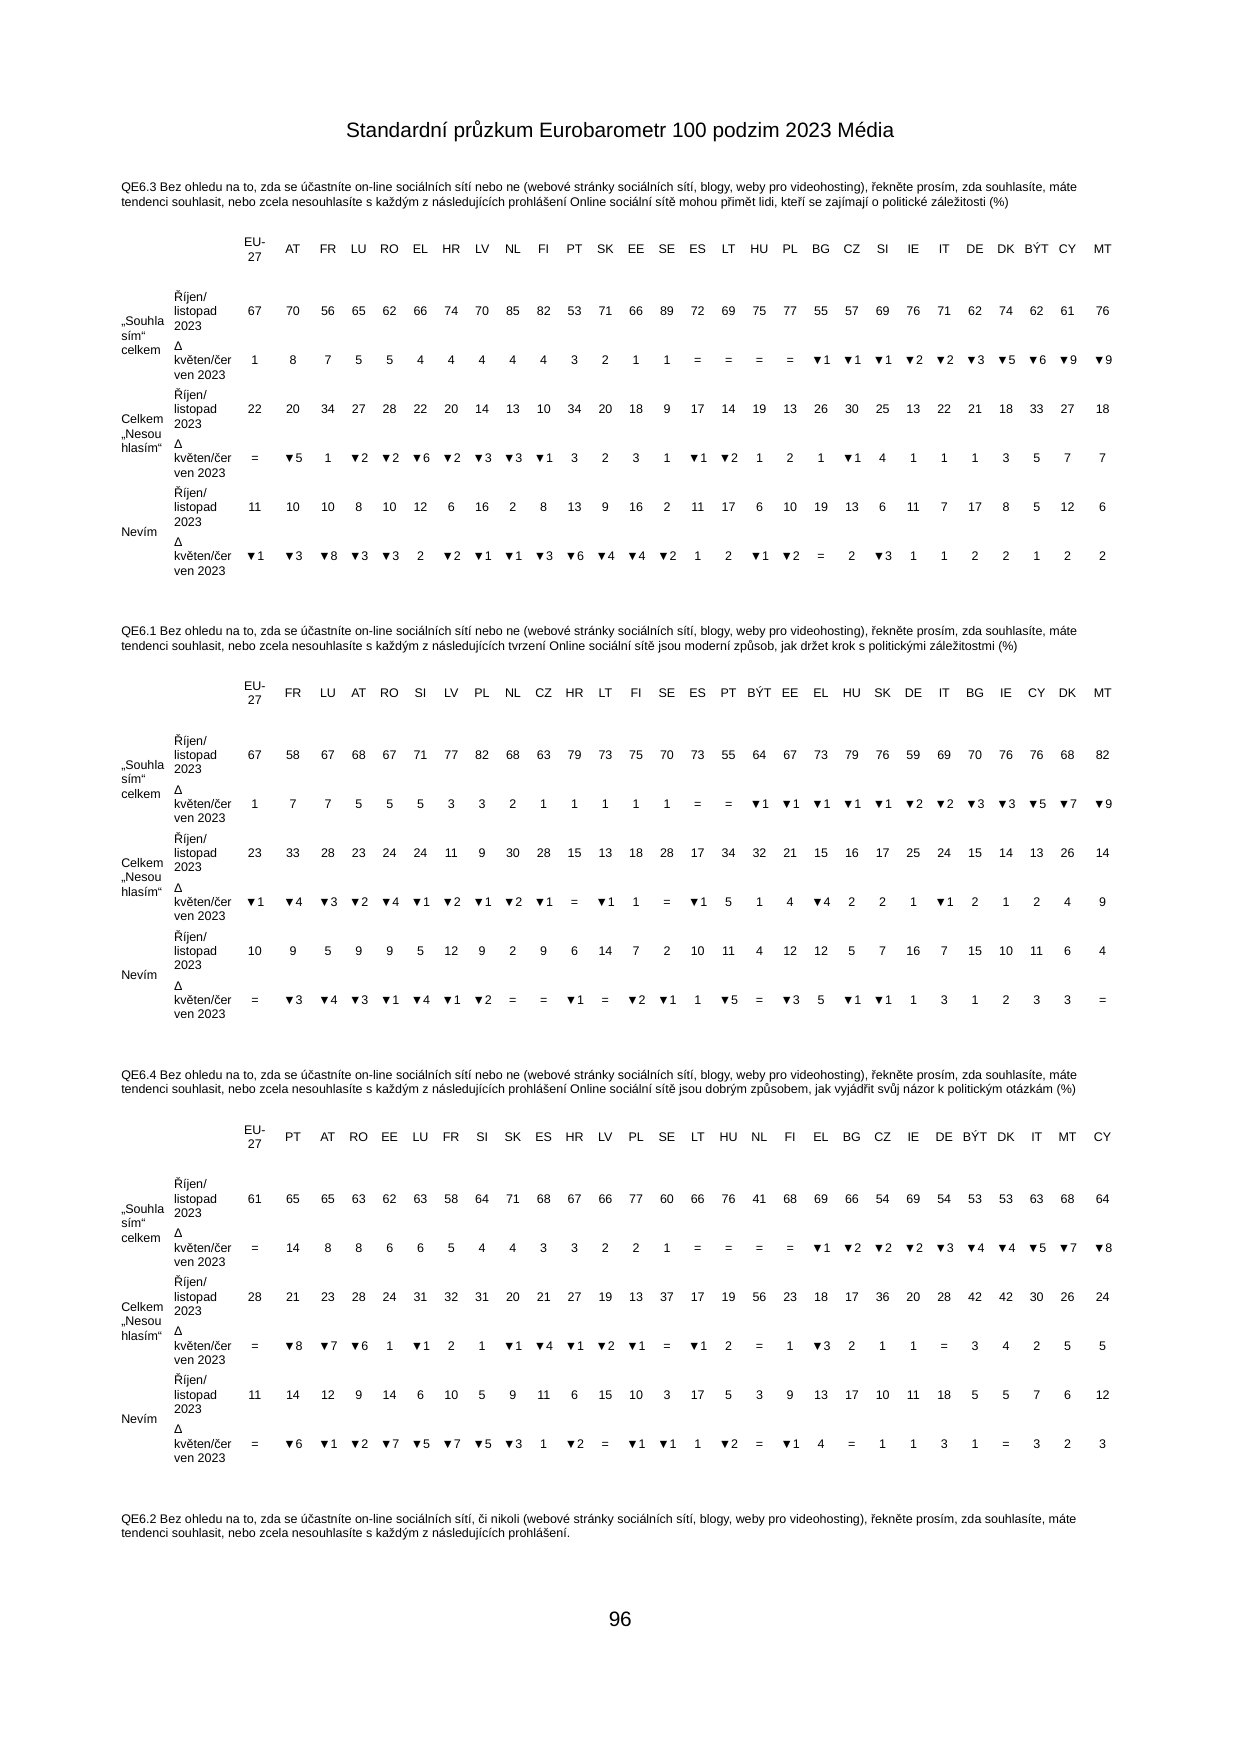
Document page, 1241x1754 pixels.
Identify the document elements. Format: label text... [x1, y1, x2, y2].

table_cell 3 [651, 1370, 682, 1419]
table_cell PT [559, 232, 590, 266]
table_cell [959, 601, 990, 621]
table_cell ▼4 [374, 877, 405, 926]
table_cell [898, 1044, 928, 1064]
table_cell 17 [959, 483, 990, 531]
table_cell [651, 1543, 682, 1563]
table_cell [836, 1488, 867, 1508]
table_cell ▼1 [805, 336, 836, 384]
table_cell [836, 1543, 867, 1563]
table_cell 17 [682, 1370, 713, 1419]
table_cell [118, 1543, 171, 1563]
table_cell SI [405, 676, 436, 710]
table_cell 19 [590, 1272, 621, 1321]
table_cell 2 [836, 877, 867, 926]
table_cell [171, 1488, 236, 1508]
table_cell [374, 580, 405, 601]
table_cell 68 [775, 1174, 805, 1223]
table_cell ▼2 [651, 531, 682, 580]
table_cell [713, 1024, 744, 1044]
table_cell 21 [959, 385, 990, 433]
table_cell 3 [436, 779, 466, 828]
table_cell [343, 1024, 374, 1044]
table_cell EU-27 [236, 232, 273, 266]
table_cell [436, 212, 466, 232]
table_cell [559, 1468, 590, 1488]
table_cell 4 [775, 877, 805, 926]
table_cell [1083, 1154, 1122, 1174]
table_cell 1 [682, 975, 713, 1024]
table_cell DK [990, 1119, 1021, 1154]
table_cell [436, 266, 466, 287]
table_cell CY [1021, 676, 1052, 710]
table_cell [405, 1488, 436, 1508]
table_cell SI [867, 232, 898, 266]
table_cell ▼1 [559, 975, 590, 1024]
table_cell [171, 1543, 236, 1563]
table_cell ▼4 [621, 531, 651, 580]
table_cell [867, 601, 898, 621]
table_cell 69 [713, 287, 744, 336]
table_cell 85 [497, 287, 528, 336]
table_cell [836, 266, 867, 287]
table_cell 12 [1052, 483, 1083, 531]
table_cell 9 [374, 926, 405, 975]
table_cell [1083, 1099, 1122, 1119]
table_cell ▼1 [867, 975, 898, 1024]
table_cell [374, 1154, 405, 1174]
table_cell [236, 580, 273, 601]
table_cell [805, 655, 836, 676]
table_cell [713, 212, 744, 232]
table_cell [528, 1024, 559, 1044]
table_cell [405, 212, 436, 232]
table_cell FI [621, 676, 651, 710]
table_cell [713, 580, 744, 601]
table_cell 7 [929, 483, 959, 531]
table_cell FI [528, 232, 559, 266]
table_cell 1 [959, 975, 990, 1024]
table_cell 9 [775, 1370, 805, 1419]
table_cell 6 [405, 1223, 436, 1272]
table_cell [466, 1543, 497, 1563]
table_cell 53 [990, 1174, 1021, 1223]
table_cell [836, 1154, 867, 1174]
table_cell 14 [273, 1223, 312, 1272]
table_cell BG [959, 676, 990, 710]
table_cell [1021, 266, 1052, 287]
table_cell ▼2 [898, 336, 928, 384]
table_cell 76 [1083, 287, 1122, 336]
table_cell = [929, 1321, 959, 1370]
table_cell ▼7 [374, 1419, 405, 1468]
table_cell [990, 1468, 1021, 1488]
table_cell 13 [805, 1370, 836, 1419]
table_cell 33 [273, 828, 312, 877]
table_cell [713, 655, 744, 676]
table_cell 16 [836, 828, 867, 877]
table_cell 2 [775, 434, 805, 482]
table_cell LU [405, 1119, 436, 1154]
table_cell ▼1 [651, 1419, 682, 1468]
table_cell [1052, 655, 1083, 676]
table_cell [497, 1543, 528, 1563]
table_cell [466, 1488, 497, 1508]
table_cell 8 [990, 483, 1021, 531]
table_cell 2 [497, 926, 528, 975]
table_cell MT [1083, 676, 1122, 710]
table_cell Nevím [118, 926, 171, 1024]
table_cell 76 [867, 730, 898, 779]
table_cell 28 [313, 828, 343, 877]
table_cell [236, 1044, 273, 1064]
table_cell 2 [621, 1223, 651, 1272]
table_cell ▼9 [1083, 336, 1122, 384]
table_cell [1052, 212, 1083, 232]
table_cell LT [682, 1119, 713, 1154]
table_cell [374, 601, 405, 621]
table_cell [898, 601, 928, 621]
table_cell 22 [405, 385, 436, 433]
table_cell 67 [775, 730, 805, 779]
table_cell [590, 1488, 621, 1508]
table_cell 70 [273, 287, 312, 336]
table_cell 1 [898, 877, 928, 926]
table_cell Δ květen/červen 2023 [171, 434, 236, 482]
table_cell ▼1 [497, 531, 528, 580]
table_cell [118, 266, 171, 287]
table_cell [1021, 212, 1052, 232]
table_cell ▼5 [466, 1419, 497, 1468]
table_cell [273, 1468, 312, 1488]
table_cell 1 [528, 1419, 559, 1468]
table_cell CZ [528, 676, 559, 710]
table_cell [898, 1154, 928, 1174]
table_cell [171, 655, 236, 676]
table_cell [929, 1468, 959, 1488]
table_cell 68 [528, 1174, 559, 1223]
table_cell [343, 1543, 374, 1563]
table_cell [929, 1044, 959, 1064]
table_cell ▼9 [1052, 336, 1083, 384]
table_cell [374, 1099, 405, 1119]
table_cell [436, 1468, 466, 1488]
table_cell [118, 655, 171, 676]
table_cell 10 [273, 483, 312, 531]
table_cell [744, 1099, 774, 1119]
table_cell [867, 212, 898, 232]
table_cell 7 [1021, 1370, 1052, 1419]
table_cell [651, 580, 682, 601]
table_cell [744, 655, 774, 676]
table_cell [343, 1488, 374, 1508]
table_cell CZ [836, 232, 867, 266]
table_cell [867, 1024, 898, 1044]
table_cell [929, 212, 959, 232]
table_cell 1 [775, 1321, 805, 1370]
table_cell 1 [959, 1419, 990, 1468]
table_cell 77 [775, 287, 805, 336]
table_cell 26 [1052, 1272, 1083, 1321]
table_cell [436, 655, 466, 676]
table_cell [898, 266, 928, 287]
table_cell EL [805, 1119, 836, 1154]
table_cell 18 [805, 1272, 836, 1321]
table_cell [466, 580, 497, 601]
table_cell 13 [898, 385, 928, 433]
table_cell 30 [836, 385, 867, 433]
table_cell [1052, 580, 1083, 601]
table_cell QE6.1 Bez ohledu na to, zda se účastníte on-line sociálních sítí nebo ne (webové stránky sociálních sítí, blogy, weby pro videohosting), řekněte prosím, zda souhlasíte, máte tendenci souhlasit, nebo zcela nesouhlasíte s každým z následujících tvrzení Online sociální sítě jsou moderní způsob, jak držet krok s politickými záležitostmi (%) [118, 621, 1122, 655]
table_cell 61 [1052, 287, 1083, 336]
table_cell ▼3 [775, 975, 805, 1024]
table_cell HR [559, 1119, 590, 1154]
table_cell = [713, 779, 744, 828]
table_cell 17 [836, 1370, 867, 1419]
table_cell DK [990, 232, 1021, 266]
table_cell [405, 710, 436, 730]
table_cell ▼1 [775, 779, 805, 828]
table_cell 20 [898, 1272, 928, 1321]
table_cell [273, 1543, 312, 1563]
table_cell ▼1 [497, 1321, 528, 1370]
table_cell ▼2 [343, 1419, 374, 1468]
table_cell ▼2 [466, 975, 497, 1024]
table_cell [651, 1154, 682, 1174]
table_cell NL [744, 1119, 774, 1154]
table_cell EU-27 [236, 676, 273, 710]
table_cell [497, 1488, 528, 1508]
table_cell 2 [836, 1321, 867, 1370]
table_cell 3 [528, 1223, 559, 1272]
table_cell 18 [1083, 385, 1122, 433]
table_cell IT [929, 676, 959, 710]
table_cell 1 [528, 779, 559, 828]
table_cell 64 [744, 730, 774, 779]
table_cell ▼5 [405, 1419, 436, 1468]
table_cell ▼2 [436, 434, 466, 482]
table_cell 73 [682, 730, 713, 779]
table_cell 12 [1083, 1370, 1122, 1419]
table_cell 19 [744, 385, 774, 433]
table_cell LV [466, 232, 497, 266]
table_cell [1052, 710, 1083, 730]
table_cell [1021, 1543, 1052, 1563]
table_cell [1021, 1468, 1052, 1488]
table_cell Celkem „Nesouhlasím“ [118, 828, 171, 926]
table_cell Nevím [118, 1370, 171, 1468]
table_cell 6 [374, 1223, 405, 1272]
table_cell [374, 212, 405, 232]
table_cell 79 [836, 730, 867, 779]
table_cell 22 [236, 385, 273, 433]
table_cell EL [805, 676, 836, 710]
table_cell [273, 1099, 312, 1119]
table_cell [959, 1044, 990, 1064]
table_cell 82 [1083, 730, 1122, 779]
table_cell ▼1 [836, 779, 867, 828]
table_cell [867, 710, 898, 730]
table_cell ▼1 [528, 434, 559, 482]
table_cell ▼3 [805, 1321, 836, 1370]
table_cell Říjen/listopad 2023 [171, 1272, 236, 1321]
table_cell 5 [374, 779, 405, 828]
table_cell 1 [374, 1321, 405, 1370]
table_cell [836, 1024, 867, 1044]
table_cell 68 [1052, 1174, 1083, 1223]
table_cell [651, 1468, 682, 1488]
table_cell [405, 1099, 436, 1119]
table_cell 65 [313, 1174, 343, 1223]
table_cell 19 [805, 483, 836, 531]
table_cell [713, 1468, 744, 1488]
table_cell ▼2 [374, 434, 405, 482]
table_cell [313, 601, 343, 621]
table_cell ▼1 [867, 779, 898, 828]
table_cell [343, 1099, 374, 1119]
table_cell Δ květen/červen 2023 [171, 877, 236, 926]
table_cell 3 [929, 975, 959, 1024]
table_cell 5 [1083, 1321, 1122, 1370]
table_cell 4 [805, 1419, 836, 1468]
table_cell 28 [528, 828, 559, 877]
table_cell 1 [1021, 531, 1052, 580]
table_cell 5 [959, 1370, 990, 1419]
table_cell [929, 580, 959, 601]
table_cell 2 [405, 531, 436, 580]
table_cell 2 [1083, 531, 1122, 580]
table_cell 28 [236, 1272, 273, 1321]
table_cell [621, 655, 651, 676]
table_cell 42 [959, 1272, 990, 1321]
table_cell [713, 266, 744, 287]
table_cell 26 [1052, 828, 1083, 877]
table_cell 60 [651, 1174, 682, 1223]
table_cell [775, 1024, 805, 1044]
table_cell NL [497, 676, 528, 710]
table_cell Δ květen/červen 2023 [171, 531, 236, 580]
table_cell 11 [436, 828, 466, 877]
table_cell = [713, 336, 744, 384]
table_cell 13 [775, 385, 805, 433]
table_cell [990, 212, 1021, 232]
table_cell 2 [651, 926, 682, 975]
table_cell [836, 601, 867, 621]
table_cell [1021, 655, 1052, 676]
table_cell [990, 1488, 1021, 1508]
table_cell ▼1 [466, 877, 497, 926]
table_cell 1 [651, 1223, 682, 1272]
table_cell AT [343, 676, 374, 710]
table_cell 3 [559, 336, 590, 384]
table_cell [929, 1543, 959, 1563]
table_cell 7 [1083, 434, 1122, 482]
table_cell 15 [559, 828, 590, 877]
table_cell 2 [836, 531, 867, 580]
table_cell [343, 580, 374, 601]
table_cell 8 [343, 483, 374, 531]
table_cell [374, 1024, 405, 1044]
table_cell 41 [744, 1174, 774, 1223]
table_cell 7 [929, 926, 959, 975]
table_cell [590, 1154, 621, 1174]
table_cell 5 [466, 1370, 497, 1419]
table_cell [805, 1099, 836, 1119]
table_cell ▼6 [343, 1321, 374, 1370]
table_cell 1 [959, 434, 990, 482]
table_cell 3 [559, 1223, 590, 1272]
table_cell 13 [1021, 828, 1052, 877]
table_cell SE [651, 232, 682, 266]
table_cell 58 [273, 730, 312, 779]
table_cell ▼6 [405, 434, 436, 482]
table_cell [1083, 266, 1122, 287]
table_cell SE [651, 1119, 682, 1154]
table_cell [374, 1543, 405, 1563]
table_cell [621, 580, 651, 601]
table_cell ▼3 [929, 1223, 959, 1272]
table_cell [374, 710, 405, 730]
table_cell [171, 266, 236, 287]
table_cell [775, 1468, 805, 1488]
table_cell 65 [273, 1174, 312, 1223]
table_cell 24 [374, 828, 405, 877]
table_cell [497, 1468, 528, 1488]
table_cell [466, 655, 497, 676]
table_cell [621, 1024, 651, 1044]
table_cell [805, 601, 836, 621]
table_cell RO [343, 1119, 374, 1154]
table_cell [805, 710, 836, 730]
table_cell [405, 580, 436, 601]
table_cell 1 [805, 434, 836, 482]
table_cell Δ květen/červen 2023 [171, 336, 236, 384]
table_cell [273, 1154, 312, 1174]
table_cell [405, 655, 436, 676]
table_cell [528, 1543, 559, 1563]
table_cell 70 [959, 730, 990, 779]
table_cell [528, 1044, 559, 1064]
table_cell [651, 1024, 682, 1044]
table_cell ▼1 [805, 779, 836, 828]
table_cell = [682, 1223, 713, 1272]
table_cell ▼2 [929, 779, 959, 828]
table_cell 14 [990, 828, 1021, 877]
table_cell 1 [898, 531, 928, 580]
table_cell 17 [682, 385, 713, 433]
table_cell [343, 655, 374, 676]
table_cell ▼5 [990, 336, 1021, 384]
table_cell [171, 1044, 236, 1064]
table_cell 62 [1021, 287, 1052, 336]
table_cell Celkem „Nesouhlasím“ [118, 1272, 171, 1370]
table_cell [775, 710, 805, 730]
table_cell 1 [590, 779, 621, 828]
table_cell ▼6 [273, 1419, 312, 1468]
table_cell 9 [273, 926, 312, 975]
table_cell 30 [1021, 1272, 1052, 1321]
table_cell [559, 212, 590, 232]
table_cell BÝT [959, 1119, 990, 1154]
table_cell 72 [682, 287, 713, 336]
table_cell [744, 212, 774, 232]
table_cell 2 [713, 531, 744, 580]
table_cell IE [898, 232, 928, 266]
table_cell 5 [713, 1370, 744, 1419]
table_cell MT [1083, 232, 1122, 266]
table_cell [651, 1488, 682, 1508]
table_cell = [836, 1419, 867, 1468]
table_cell 67 [236, 730, 273, 779]
table_cell 8 [273, 336, 312, 384]
table_cell 18 [990, 385, 1021, 433]
table_cell 21 [273, 1272, 312, 1321]
table_cell ▼5 [1021, 779, 1052, 828]
table_cell BG [805, 232, 836, 266]
table_cell = [744, 1419, 774, 1468]
table_cell [118, 232, 171, 266]
table_cell 2 [590, 434, 621, 482]
table_cell 55 [713, 730, 744, 779]
table_cell [959, 710, 990, 730]
table_cell [590, 266, 621, 287]
table_cell ▼7 [1052, 1223, 1083, 1272]
table_cell 20 [273, 385, 312, 433]
table_cell [867, 1543, 898, 1563]
table_cell [990, 1099, 1021, 1119]
table_cell [898, 1099, 928, 1119]
table_cell ▼1 [682, 434, 713, 482]
table_cell Δ květen/červen 2023 [171, 779, 236, 828]
table_cell [959, 580, 990, 601]
table_cell ▼3 [374, 531, 405, 580]
table_cell [898, 710, 928, 730]
table_cell 2 [1052, 531, 1083, 580]
table_cell 17 [713, 483, 744, 531]
table_cell FR [436, 1119, 466, 1154]
table_cell ▼3 [528, 531, 559, 580]
table_cell ▼2 [713, 1419, 744, 1468]
table_cell 30 [497, 828, 528, 877]
table_cell 15 [590, 1370, 621, 1419]
table_cell 32 [744, 828, 774, 877]
table_cell 65 [343, 287, 374, 336]
table_cell [171, 1024, 236, 1044]
table_cell = [775, 1223, 805, 1272]
table_cell 89 [651, 287, 682, 336]
table_cell 3 [929, 1419, 959, 1468]
table_cell 55 [805, 287, 836, 336]
table_cell ▼1 [313, 1419, 343, 1468]
table_cell 9 [590, 483, 621, 531]
table_cell 28 [651, 828, 682, 877]
table_cell HR [436, 232, 466, 266]
table_cell 1 [898, 1419, 928, 1468]
table_cell [118, 710, 171, 730]
table_cell [867, 1468, 898, 1488]
table_cell ▼3 [867, 531, 898, 580]
table_cell ▼5 [273, 434, 312, 482]
table_cell 5 [990, 1370, 1021, 1419]
table_cell [1021, 601, 1052, 621]
table_cell ▼1 [405, 1321, 436, 1370]
table_cell HU [836, 676, 867, 710]
table_cell ▼3 [343, 531, 374, 580]
table_cell [621, 1488, 651, 1508]
table_cell 23 [313, 1272, 343, 1321]
table_cell 17 [682, 1272, 713, 1321]
table_cell ES [682, 232, 713, 266]
table_cell ▼8 [313, 531, 343, 580]
table_cell ▼1 [236, 531, 273, 580]
table_cell [466, 1154, 497, 1174]
table_cell [273, 601, 312, 621]
table_cell [959, 1024, 990, 1044]
table_cell ▼2 [436, 531, 466, 580]
table_cell IE [898, 1119, 928, 1154]
table_cell [313, 655, 343, 676]
table_cell [959, 1154, 990, 1174]
table_cell 1 [898, 975, 928, 1024]
table_cell 53 [559, 287, 590, 336]
table_cell 62 [959, 287, 990, 336]
table_cell 64 [1083, 1174, 1122, 1223]
table_cell [466, 601, 497, 621]
table_cell [236, 710, 273, 730]
table_cell [1083, 710, 1122, 730]
table_cell QE6.2 Bez ohledu na to, zda se účastníte on-line sociálních sítí, či nikoli (webové stránky sociálních sítí, blogy, weby pro videohosting), řekněte prosím, zda souhlasíte, máte tendenci souhlasit, nebo zcela nesouhlasíte s každým z následujících prohlášení. [118, 1508, 1122, 1543]
table_cell = [497, 975, 528, 1024]
table_cell 61 [236, 1174, 273, 1223]
table_cell 3 [1021, 975, 1052, 1024]
table_cell 21 [528, 1272, 559, 1321]
table_cell IE [990, 676, 1021, 710]
table_cell 4 [497, 336, 528, 384]
table_cell MT [1052, 1119, 1083, 1154]
table_cell [528, 710, 559, 730]
table_cell 75 [744, 287, 774, 336]
table_cell [713, 601, 744, 621]
table_cell [528, 212, 559, 232]
table_cell [405, 1024, 436, 1044]
table_cell [990, 1543, 1021, 1563]
table_cell ES [528, 1119, 559, 1154]
table_cell 4 [744, 926, 774, 975]
table_cell 5 [1052, 1321, 1083, 1370]
table_cell 76 [1021, 730, 1052, 779]
table_cell SI [466, 1119, 497, 1154]
table_cell [836, 212, 867, 232]
table_cell 5 [343, 336, 374, 384]
table_cell [118, 1044, 171, 1064]
table_cell ▼2 [590, 1321, 621, 1370]
table_cell 1 [867, 1419, 898, 1468]
table_cell ▼1 [559, 1321, 590, 1370]
table_cell [805, 580, 836, 601]
table_cell [867, 1488, 898, 1508]
table_cell [405, 266, 436, 287]
table_cell [405, 601, 436, 621]
table_cell EU-27 [236, 1119, 273, 1154]
table_cell = [744, 975, 774, 1024]
table_cell [621, 1543, 651, 1563]
table_cell [805, 266, 836, 287]
table_cell [528, 655, 559, 676]
table_cell 32 [436, 1272, 466, 1321]
table_cell [171, 1099, 236, 1119]
table_cell [1021, 1488, 1052, 1508]
table_cell [651, 655, 682, 676]
table_cell NL [497, 232, 528, 266]
table_cell [713, 710, 744, 730]
table_cell 16 [621, 483, 651, 531]
table_cell 1 [651, 779, 682, 828]
table_cell LV [436, 676, 466, 710]
table_cell 11 [236, 483, 273, 531]
table_cell [805, 212, 836, 232]
table_cell Říjen/listopad 2023 [171, 483, 236, 531]
table_cell 71 [497, 1174, 528, 1223]
table_cell [559, 580, 590, 601]
table_cell ▼2 [898, 779, 928, 828]
table_cell ▼3 [343, 975, 374, 1024]
table_cell [1052, 601, 1083, 621]
table_header QE6.3 Bez ohledu na to, zda se účastníte on-line sociálních sítí nebo ne (webové stránky sociálních sítí, blogy, weby pro videohosting), řekněte prosím, zda souhlasíte, máte tendenci souhlasit, nebo zcela nesouhlasíte s každým z následujících prohlášení Online sociální sítě mohou přimět lidi, kteří se zajímají o politické záležitosti (%) [118, 177, 1122, 212]
table_cell [744, 580, 774, 601]
table_cell 19 [713, 1272, 744, 1321]
table_cell 42 [990, 1272, 1021, 1321]
table_cell [273, 212, 312, 232]
table_cell ▼3 [497, 1419, 528, 1468]
table_cell LT [713, 232, 744, 266]
table_cell [436, 1154, 466, 1174]
table_cell 6 [559, 1370, 590, 1419]
table_cell 13 [497, 385, 528, 433]
table_cell EE [621, 232, 651, 266]
table_cell DE [898, 676, 928, 710]
table_cell ▼2 [559, 1419, 590, 1468]
table_cell [775, 1099, 805, 1119]
table_cell 24 [1083, 1272, 1122, 1321]
table_cell 9 [497, 1370, 528, 1419]
table_cell [590, 1468, 621, 1488]
table_cell 9 [651, 385, 682, 433]
table_cell [744, 1468, 774, 1488]
table_cell [929, 601, 959, 621]
table_cell RO [374, 232, 405, 266]
table_cell RO [374, 676, 405, 710]
table_cell DK [1052, 676, 1083, 710]
table_cell [171, 1154, 236, 1174]
table_cell ▼4 [405, 975, 436, 1024]
table_cell = [682, 336, 713, 384]
table_cell 1 [466, 1321, 497, 1370]
table_cell [1052, 266, 1083, 287]
table_cell 1 [990, 877, 1021, 926]
table_cell 77 [621, 1174, 651, 1223]
table_cell [528, 580, 559, 601]
table_cell [590, 1024, 621, 1044]
table_cell DE [929, 1119, 959, 1154]
table_cell [273, 580, 312, 601]
table_cell [805, 1154, 836, 1174]
table_cell 5 [343, 779, 374, 828]
table_cell Celkem „Nesouhlasím“ [118, 385, 171, 482]
table_cell 3 [1021, 1419, 1052, 1468]
table_cell [1083, 655, 1122, 676]
table_cell 67 [559, 1174, 590, 1223]
table_cell [775, 212, 805, 232]
table_cell [621, 1154, 651, 1174]
table_cell 1 [682, 531, 713, 580]
table_cell 18 [621, 828, 651, 877]
table_cell 68 [1052, 730, 1083, 779]
table_cell [836, 1044, 867, 1064]
table_cell ▼4 [959, 1223, 990, 1272]
table_cell 7 [313, 779, 343, 828]
table_cell [171, 676, 236, 710]
table_cell = [682, 779, 713, 828]
table_cell ▼8 [273, 1321, 312, 1370]
table_cell [651, 1044, 682, 1064]
table_cell [867, 1154, 898, 1174]
table_cell PL [775, 232, 805, 266]
table_cell ▼7 [313, 1321, 343, 1370]
table_cell [867, 266, 898, 287]
table_cell [805, 1044, 836, 1064]
table_cell [497, 580, 528, 601]
table_cell 22 [929, 385, 959, 433]
table_cell 2 [959, 877, 990, 926]
table_cell [836, 1099, 867, 1119]
table_cell [313, 710, 343, 730]
table_cell [559, 1044, 590, 1064]
table_cell [528, 1099, 559, 1119]
table_cell 2 [1052, 1419, 1083, 1468]
table_cell [171, 601, 236, 621]
table_cell [466, 1468, 497, 1488]
table_cell 31 [466, 1272, 497, 1321]
table_cell 71 [590, 287, 621, 336]
table_cell [929, 266, 959, 287]
table_cell Nevím [118, 483, 171, 580]
table_cell 1 [651, 336, 682, 384]
table_cell 66 [590, 1174, 621, 1223]
table_cell [559, 1099, 590, 1119]
table_cell [867, 580, 898, 601]
table_cell [590, 601, 621, 621]
table_cell [959, 1468, 990, 1488]
table_cell 5 [436, 1223, 466, 1272]
table_cell [171, 580, 236, 601]
table_cell 34 [713, 828, 744, 877]
table_cell 11 [898, 1370, 928, 1419]
table_cell [466, 1024, 497, 1044]
table_cell [497, 1154, 528, 1174]
table_cell 37 [651, 1272, 682, 1321]
table_cell EE [374, 1119, 405, 1154]
table_cell [559, 1154, 590, 1174]
table_cell [959, 212, 990, 232]
table_cell 1 [929, 531, 959, 580]
table_cell 27 [1052, 385, 1083, 433]
table_cell 76 [898, 287, 928, 336]
table_cell ▼1 [929, 877, 959, 926]
table_cell ▼1 [528, 877, 559, 926]
table_cell ▼3 [497, 434, 528, 482]
table_cell Říjen/listopad 2023 [171, 926, 236, 975]
table_cell CZ [867, 1119, 898, 1154]
table_cell 4 [436, 336, 466, 384]
table_cell IT [1021, 1119, 1052, 1154]
table_cell [682, 1488, 713, 1508]
table_cell 74 [990, 287, 1021, 336]
table_cell [682, 1154, 713, 1174]
table_cell [682, 266, 713, 287]
table_cell 14 [590, 926, 621, 975]
table_cell 10 [621, 1370, 651, 1419]
table_cell [590, 655, 621, 676]
table_cell [805, 1488, 836, 1508]
table_cell 8 [313, 1223, 343, 1272]
table_cell [374, 266, 405, 287]
table_cell [1052, 1468, 1083, 1488]
table_cell [959, 266, 990, 287]
table_cell 1 [929, 434, 959, 482]
table_cell 11 [1021, 926, 1052, 975]
table_cell 10 [236, 926, 273, 975]
table_cell 3 [959, 1321, 990, 1370]
table_cell ▼4 [273, 877, 312, 926]
table_cell [682, 1024, 713, 1044]
table_cell [959, 1488, 990, 1508]
table_cell ▼4 [313, 975, 343, 1024]
table_cell 68 [343, 730, 374, 779]
table_cell 8 [343, 1223, 374, 1272]
table_cell 63 [405, 1174, 436, 1223]
table_cell 63 [528, 730, 559, 779]
table_cell 5 [313, 926, 343, 975]
table_cell LU [313, 676, 343, 710]
table_cell [836, 655, 867, 676]
table_cell 82 [466, 730, 497, 779]
table_cell 10 [682, 926, 713, 975]
table_cell ▼1 [836, 975, 867, 1024]
table_cell Δ květen/červen 2023 [171, 975, 236, 1024]
table_cell ▼4 [990, 1223, 1021, 1272]
table_cell [118, 1119, 171, 1154]
table_cell 1 [236, 336, 273, 384]
table_cell 1 [744, 877, 774, 926]
table_cell 54 [867, 1174, 898, 1223]
table_cell ▼1 [621, 1419, 651, 1468]
table_cell [744, 1488, 774, 1508]
table_cell [621, 1099, 651, 1119]
table_cell [313, 1099, 343, 1119]
table_cell [682, 212, 713, 232]
table_cell 68 [497, 730, 528, 779]
table_cell [1052, 1024, 1083, 1044]
table_cell 8 [528, 483, 559, 531]
table_cell [559, 601, 590, 621]
table_cell 13 [836, 483, 867, 531]
table_cell [313, 1488, 343, 1508]
table_cell 5 [374, 336, 405, 384]
table_cell 18 [621, 385, 651, 433]
table_cell 33 [1021, 385, 1052, 433]
table_cell [236, 1024, 273, 1044]
table_cell [959, 1543, 990, 1563]
table_cell ▼1 [590, 877, 621, 926]
table_cell [343, 1468, 374, 1488]
table_cell [497, 601, 528, 621]
table_cell [313, 266, 343, 287]
table_cell 12 [436, 926, 466, 975]
table_cell [236, 601, 273, 621]
table_cell 4 [528, 336, 559, 384]
table_cell 10 [313, 483, 343, 531]
table_cell ▼1 [405, 877, 436, 926]
table_cell [929, 1488, 959, 1508]
table_cell LT [590, 676, 621, 710]
table_cell ▼7 [436, 1419, 466, 1468]
table_cell 70 [651, 730, 682, 779]
table_cell 17 [682, 828, 713, 877]
table_cell 9 [1083, 877, 1122, 926]
table_cell 9 [343, 1370, 374, 1419]
table_cell [273, 1488, 312, 1508]
table_cell 62 [374, 1174, 405, 1223]
table_cell [118, 676, 171, 710]
table_cell [497, 1044, 528, 1064]
table_cell 13 [559, 483, 590, 531]
table_cell 56 [744, 1272, 774, 1321]
table_cell [682, 655, 713, 676]
table_cell BÝT [1021, 232, 1052, 266]
table_cell [497, 1024, 528, 1044]
table_cell Říjen/listopad 2023 [171, 385, 236, 433]
table_cell ▼4 [590, 531, 621, 580]
table_cell [313, 1468, 343, 1488]
table_cell [805, 1543, 836, 1563]
table_cell [528, 1468, 559, 1488]
table_cell AT [313, 1119, 343, 1154]
table_cell [118, 212, 171, 232]
table_cell = [651, 1321, 682, 1370]
table_cell [118, 1488, 171, 1508]
table_cell ▼1 [836, 434, 867, 482]
table_cell [466, 710, 497, 730]
table_cell [528, 266, 559, 287]
table_cell 66 [621, 287, 651, 336]
table_cell 9 [343, 926, 374, 975]
table_cell [236, 1543, 273, 1563]
table_cell 2 [590, 336, 621, 384]
table_cell 11 [682, 483, 713, 531]
table_cell ▼3 [273, 975, 312, 1024]
table_cell FI [775, 1119, 805, 1154]
table_cell [528, 1488, 559, 1508]
table_cell SK [590, 232, 621, 266]
table_cell 15 [959, 926, 990, 975]
table_cell [273, 1044, 312, 1064]
table_cell 4 [466, 336, 497, 384]
table_cell [528, 1154, 559, 1174]
table_cell 14 [466, 385, 497, 433]
table_cell [436, 1024, 466, 1044]
table_cell [744, 1044, 774, 1064]
table_cell [466, 1099, 497, 1119]
table_cell = [744, 336, 774, 384]
table_cell = [236, 434, 273, 482]
table_cell „Souhlasím“ celkem [118, 730, 171, 828]
table_cell 31 [405, 1272, 436, 1321]
table_cell 28 [343, 1272, 374, 1321]
table_cell = [528, 975, 559, 1024]
table_cell [436, 580, 466, 601]
table_cell [171, 212, 236, 232]
table_cell [1083, 1044, 1122, 1064]
table_cell 63 [343, 1174, 374, 1223]
table_cell [621, 266, 651, 287]
table_cell 2 [1021, 1321, 1052, 1370]
table_cell 66 [836, 1174, 867, 1223]
table_cell 56 [313, 287, 343, 336]
table_cell EE [775, 676, 805, 710]
table_cell 14 [713, 385, 744, 433]
table_cell [651, 710, 682, 730]
table_cell [990, 266, 1021, 287]
table_cell = [744, 1223, 774, 1272]
table_cell 3 [466, 779, 497, 828]
table_cell [236, 1099, 273, 1119]
table_cell [559, 710, 590, 730]
table_cell ▼3 [990, 779, 1021, 828]
table_cell ▼2 [343, 434, 374, 482]
table_cell [867, 1044, 898, 1064]
table_cell „Souhlasím“ celkem [118, 1174, 171, 1272]
table_cell ▼2 [836, 1223, 867, 1272]
table_cell 25 [898, 828, 928, 877]
table_cell 21 [775, 828, 805, 877]
table_cell 3 [559, 434, 590, 482]
table_cell PL [466, 676, 497, 710]
table_cell 7 [1052, 434, 1083, 482]
table_cell [559, 1024, 590, 1044]
table_cell 5 [713, 877, 744, 926]
table_cell 66 [682, 1174, 713, 1223]
table_cell [405, 1543, 436, 1563]
table_cell [651, 266, 682, 287]
table_cell 6 [405, 1370, 436, 1419]
table_cell 13 [590, 828, 621, 877]
table_cell [236, 212, 273, 232]
table_cell [713, 1488, 744, 1508]
table_cell [713, 1099, 744, 1119]
table_cell 4 [466, 1223, 497, 1272]
table_cell Δ květen/červen 2023 [171, 1223, 236, 1272]
table_cell [118, 1154, 171, 1174]
table_cell 4 [405, 336, 436, 384]
table_cell BÝT [744, 676, 774, 710]
table_cell [867, 655, 898, 676]
table_cell = [744, 1321, 774, 1370]
table_cell 77 [436, 730, 466, 779]
table_cell ▼2 [775, 531, 805, 580]
table_cell 1 [898, 1321, 928, 1370]
table_cell 67 [313, 730, 343, 779]
table_cell 6 [744, 483, 774, 531]
table_cell [1052, 1044, 1083, 1064]
table_cell [621, 601, 651, 621]
table_cell ▼4 [805, 877, 836, 926]
table_cell [775, 580, 805, 601]
table_cell [713, 1044, 744, 1064]
table_cell = [651, 877, 682, 926]
table_cell 3 [990, 434, 1021, 482]
table_cell 5 [805, 975, 836, 1024]
table_cell ▼1 [867, 336, 898, 384]
table_cell [497, 1099, 528, 1119]
table_cell [898, 655, 928, 676]
table_cell [651, 212, 682, 232]
table_cell 4 [1083, 926, 1122, 975]
table_cell 71 [405, 730, 436, 779]
table_cell ▼1 [236, 877, 273, 926]
table_cell [990, 655, 1021, 676]
table_cell 6 [436, 483, 466, 531]
table_cell [374, 1044, 405, 1064]
table_cell 2 [651, 483, 682, 531]
table_cell [590, 1044, 621, 1064]
table_cell [590, 1099, 621, 1119]
table_cell [436, 1099, 466, 1119]
table_cell = [1083, 975, 1122, 1024]
table_cell [590, 1543, 621, 1563]
table_cell [1021, 1154, 1052, 1174]
table_cell 3 [1052, 975, 1083, 1024]
table_cell [436, 1044, 466, 1064]
table_cell [497, 212, 528, 232]
table_cell PT [273, 1119, 312, 1154]
table_cell [651, 601, 682, 621]
table_cell 58 [436, 1174, 466, 1223]
table_cell HU [744, 232, 774, 266]
table_cell 25 [867, 385, 898, 433]
table_cell 6 [1083, 483, 1122, 531]
table_cell ▼2 [929, 336, 959, 384]
table_cell = [775, 336, 805, 384]
table_cell ▼1 [805, 1223, 836, 1272]
table_cell 6 [559, 926, 590, 975]
table_cell [559, 655, 590, 676]
table_cell 7 [867, 926, 898, 975]
table_cell [1083, 1024, 1122, 1044]
table_cell [273, 1024, 312, 1044]
table_cell 10 [990, 926, 1021, 975]
table_cell 23 [343, 828, 374, 877]
table_cell 20 [436, 385, 466, 433]
table_cell [898, 1543, 928, 1563]
table_cell 76 [713, 1174, 744, 1223]
table_cell 10 [775, 483, 805, 531]
table_cell = [236, 975, 273, 1024]
table_cell [118, 1468, 171, 1488]
table_cell [236, 1488, 273, 1508]
table_cell [497, 655, 528, 676]
table_cell ▼3 [466, 434, 497, 482]
table_cell 2 [867, 877, 898, 926]
table_cell [744, 1024, 774, 1044]
table_cell [436, 1543, 466, 1563]
table_cell ▼6 [559, 531, 590, 580]
table_cell ▼1 [436, 975, 466, 1024]
table_cell ES [682, 676, 713, 710]
table_cell 75 [621, 730, 651, 779]
table_cell [621, 1468, 651, 1488]
table_cell 1 [867, 1321, 898, 1370]
table_cell = [236, 1223, 273, 1272]
table_cell 2 [959, 531, 990, 580]
table_cell 73 [590, 730, 621, 779]
table_cell 1 [621, 336, 651, 384]
table_cell 66 [405, 287, 436, 336]
table_cell 7 [313, 336, 343, 384]
table_cell 34 [559, 385, 590, 433]
table_cell EL [405, 232, 436, 266]
table_cell 1 [621, 779, 651, 828]
table_cell [959, 1099, 990, 1119]
table_cell 2 [497, 779, 528, 828]
table_cell [497, 266, 528, 287]
table_cell 73 [805, 730, 836, 779]
table_cell = [590, 975, 621, 1024]
table_cell [621, 212, 651, 232]
table_cell 15 [959, 828, 990, 877]
table_cell 16 [466, 483, 497, 531]
table_cell [374, 1488, 405, 1508]
table_cell Říjen/listopad 2023 [171, 1174, 236, 1223]
table_cell ▼1 [744, 779, 774, 828]
table_cell 76 [990, 730, 1021, 779]
table_cell „Souhlasím“ celkem [118, 287, 171, 384]
table_cell [836, 710, 867, 730]
table_cell [990, 1024, 1021, 1044]
table_cell 6 [1052, 926, 1083, 975]
table_cell [1021, 1099, 1052, 1119]
table_cell [1083, 1468, 1122, 1488]
table_cell ▼2 [713, 434, 744, 482]
table_cell 11 [236, 1370, 273, 1419]
table_cell [1083, 1488, 1122, 1508]
table_cell [990, 710, 1021, 730]
table_cell [466, 266, 497, 287]
table_cell [405, 1154, 436, 1174]
table_cell ▼3 [273, 531, 312, 580]
table_cell [343, 1044, 374, 1064]
table_cell [621, 710, 651, 730]
table_cell 14 [374, 1370, 405, 1419]
table_cell 12 [805, 926, 836, 975]
table_cell 17 [867, 828, 898, 877]
table_cell 17 [836, 1272, 867, 1321]
table_cell [528, 601, 559, 621]
table_cell CY [1052, 232, 1083, 266]
table_cell [1083, 1543, 1122, 1563]
table_cell 18 [929, 1370, 959, 1419]
table_cell 6 [1052, 1370, 1083, 1419]
table_cell [836, 1468, 867, 1488]
table_cell [898, 580, 928, 601]
table_cell [590, 580, 621, 601]
table_cell SE [651, 676, 682, 710]
table_cell 27 [559, 1272, 590, 1321]
table_cell 9 [466, 828, 497, 877]
table_cell [118, 580, 171, 601]
table_cell ▼8 [1083, 1223, 1122, 1272]
table_cell 53 [959, 1174, 990, 1223]
table_cell [374, 655, 405, 676]
table_cell LU [343, 232, 374, 266]
table_cell 69 [805, 1174, 836, 1223]
table_cell 28 [374, 385, 405, 433]
table_cell IT [929, 232, 959, 266]
table_cell ▼2 [867, 1223, 898, 1272]
table_cell ▼1 [682, 877, 713, 926]
table_cell 1 [682, 1419, 713, 1468]
table_cell [744, 1154, 774, 1174]
table_cell PL [621, 1119, 651, 1154]
table_cell [682, 710, 713, 730]
table_cell 20 [497, 1272, 528, 1321]
table_cell [929, 655, 959, 676]
table_cell 11 [898, 483, 928, 531]
table_cell [436, 1488, 466, 1508]
table_cell [590, 710, 621, 730]
table_cell Δ květen/červen 2023 [171, 1419, 236, 1468]
table_cell Říjen/listopad 2023 [171, 1370, 236, 1419]
table_cell 2 [497, 483, 528, 531]
table_cell [744, 1543, 774, 1563]
table_cell [118, 1099, 171, 1119]
table_cell [1052, 1543, 1083, 1563]
table_cell [171, 232, 236, 266]
table_cell ▼9 [1083, 779, 1122, 828]
table_cell 67 [236, 287, 273, 336]
table_cell [682, 1044, 713, 1064]
table_cell [559, 1488, 590, 1508]
table_cell [1052, 1099, 1083, 1119]
table_cell ▼6 [1021, 336, 1052, 384]
table_cell HU [713, 1119, 744, 1154]
table_cell 7 [621, 926, 651, 975]
table_cell [405, 1044, 436, 1064]
table_cell [898, 212, 928, 232]
table_cell [236, 1468, 273, 1488]
table_cell FR [313, 232, 343, 266]
table_cell [836, 580, 867, 601]
table_cell 1 [236, 779, 273, 828]
table_cell 10 [374, 483, 405, 531]
table_cell [682, 1099, 713, 1119]
table_cell [775, 601, 805, 621]
table_cell [436, 601, 466, 621]
table_cell 5 [1021, 434, 1052, 482]
table_cell ▼1 [651, 975, 682, 1024]
table_cell 82 [528, 287, 559, 336]
table_cell 1 [559, 779, 590, 828]
table_cell [273, 655, 312, 676]
table_cell 3 [621, 434, 651, 482]
table_cell [313, 212, 343, 232]
table_cell 3 [744, 1370, 774, 1419]
table_cell [713, 1543, 744, 1563]
table_cell 4 [867, 434, 898, 482]
table_cell [1021, 580, 1052, 601]
table_cell ▼2 [436, 877, 466, 926]
table_cell 23 [236, 828, 273, 877]
table_cell 5 [1021, 483, 1052, 531]
table_cell [682, 601, 713, 621]
table_cell 5 [836, 926, 867, 975]
table_cell 57 [836, 287, 867, 336]
table_cell ▼2 [343, 877, 374, 926]
table_cell 1 [744, 434, 774, 482]
table_cell 12 [405, 483, 436, 531]
table_cell SK [867, 676, 898, 710]
table_cell [236, 266, 273, 287]
table_cell ▼1 [682, 1321, 713, 1370]
table_cell ▼2 [898, 1223, 928, 1272]
table_cell Říjen/listopad 2023 [171, 730, 236, 779]
table_cell ▼1 [836, 336, 867, 384]
table_cell 10 [436, 1370, 466, 1419]
table_cell [744, 266, 774, 287]
table_cell 5 [405, 779, 436, 828]
table_cell [713, 1154, 744, 1174]
table_cell = [236, 1419, 273, 1468]
table_cell [682, 1543, 713, 1563]
table_cell AT [273, 232, 312, 266]
table_cell [497, 710, 528, 730]
table_cell [1052, 1488, 1083, 1508]
table_cell 67 [374, 730, 405, 779]
table_cell [343, 212, 374, 232]
table_cell SK [497, 1119, 528, 1154]
table_cell 74 [436, 287, 466, 336]
table_cell [929, 710, 959, 730]
table_cell [273, 266, 312, 287]
table_cell [959, 655, 990, 676]
table_cell 6 [867, 483, 898, 531]
table_cell [466, 1044, 497, 1064]
table_cell [929, 1099, 959, 1119]
table_cell [343, 1154, 374, 1174]
table_cell 14 [273, 1370, 312, 1419]
table_cell [1021, 1024, 1052, 1044]
table_cell 11 [528, 1370, 559, 1419]
table_cell [775, 1543, 805, 1563]
table_cell 15 [805, 828, 836, 877]
table_cell 1 [651, 434, 682, 482]
table_cell ▼7 [1052, 779, 1083, 828]
table_cell [313, 1154, 343, 1174]
table_cell 70 [466, 287, 497, 336]
table_cell [374, 1468, 405, 1488]
table_cell = [990, 1419, 1021, 1468]
table_cell ▼5 [1021, 1223, 1052, 1272]
table_cell [236, 1154, 273, 1174]
table_cell [313, 580, 343, 601]
table_cell [898, 1468, 928, 1488]
table_cell PT [713, 676, 744, 710]
table_cell [1021, 1044, 1052, 1064]
table_cell 59 [898, 730, 928, 779]
table_cell [118, 1024, 171, 1044]
table_cell [929, 1024, 959, 1044]
table_cell HR [559, 676, 590, 710]
table_cell [867, 1099, 898, 1119]
table_cell 20 [590, 385, 621, 433]
table_cell 28 [929, 1272, 959, 1321]
table_cell ▼1 [466, 531, 497, 580]
table_cell 5 [405, 926, 436, 975]
table_cell ▼3 [959, 336, 990, 384]
table_cell 16 [898, 926, 928, 975]
table_cell 34 [313, 385, 343, 433]
table_cell [343, 601, 374, 621]
table_cell Δ květen/červen 2023 [171, 1321, 236, 1370]
table_cell [171, 1119, 236, 1154]
table_cell 62 [374, 287, 405, 336]
table_cell 71 [929, 287, 959, 336]
table_cell 12 [313, 1370, 343, 1419]
table_cell ▼1 [775, 1419, 805, 1468]
table_cell [621, 1044, 651, 1064]
table_cell [990, 601, 1021, 621]
table_cell 69 [867, 287, 898, 336]
table_cell [805, 1024, 836, 1044]
table_cell 11 [713, 926, 744, 975]
table_cell 1 [313, 434, 343, 482]
table_cell ▼4 [528, 1321, 559, 1370]
table_cell ▼5 [713, 975, 744, 1024]
table_cell [590, 212, 621, 232]
table_cell 9 [528, 926, 559, 975]
table_cell [273, 710, 312, 730]
table_cell = [236, 1321, 273, 1370]
table_cell [990, 1154, 1021, 1174]
table_cell [171, 710, 236, 730]
table_cell [775, 1488, 805, 1508]
table_cell 7 [273, 779, 312, 828]
table_cell 63 [1021, 1174, 1052, 1223]
table_cell 2 [436, 1321, 466, 1370]
table_cell 24 [374, 1272, 405, 1321]
table_cell [313, 1044, 343, 1064]
table_cell BG [836, 1119, 867, 1154]
table_cell [898, 1488, 928, 1508]
table_cell [236, 655, 273, 676]
table_cell QE6.4 Bez ohledu na to, zda se účastníte on-line sociálních sítí nebo ne (webové stránky sociálních sítí, blogy, weby pro videohosting), řekněte prosím, zda souhlasíte, máte tendenci souhlasit, nebo zcela nesouhlasíte s každým z následujících prohlášení Online sociální sítě jsou dobrým způsobem, jak vyjádřit svůj názor k politickým otázkám (%) [118, 1065, 1122, 1099]
table_cell 10 [867, 1370, 898, 1419]
table_cell [171, 1468, 236, 1488]
table_cell [744, 601, 774, 621]
table_cell [775, 266, 805, 287]
table_cell ▼2 [497, 877, 528, 926]
table_cell 2 [990, 531, 1021, 580]
table_cell ▼1 [621, 1321, 651, 1370]
table_cell [898, 1024, 928, 1044]
table_cell 26 [805, 385, 836, 433]
table_cell FR [273, 676, 312, 710]
table_cell 10 [528, 385, 559, 433]
table_cell [1083, 212, 1122, 232]
table_cell 3 [1083, 1419, 1122, 1468]
table_cell 2 [713, 1321, 744, 1370]
table_cell [651, 1099, 682, 1119]
table_cell [682, 580, 713, 601]
table_cell [775, 655, 805, 676]
table_cell 13 [621, 1272, 651, 1321]
table_cell Říjen/listopad 2023 [171, 828, 236, 877]
table_cell [559, 266, 590, 287]
table_cell 2 [1021, 877, 1052, 926]
table_cell = [805, 531, 836, 580]
table_cell [313, 1543, 343, 1563]
table_cell 23 [775, 1272, 805, 1321]
table_cell [559, 1543, 590, 1563]
table_cell [744, 710, 774, 730]
table_cell [405, 1468, 436, 1488]
table_cell [682, 1468, 713, 1488]
table_cell Říjen/listopad 2023 [171, 287, 236, 336]
table_cell [775, 1154, 805, 1174]
table_cell 54 [929, 1174, 959, 1223]
table_cell 24 [405, 828, 436, 877]
table_cell CY [1083, 1119, 1122, 1154]
table_cell [990, 1044, 1021, 1064]
table_cell [1052, 1154, 1083, 1174]
table_cell 69 [929, 730, 959, 779]
table_cell = [559, 877, 590, 926]
table_cell DE [959, 232, 990, 266]
table_cell LV [590, 1119, 621, 1154]
table_cell [118, 601, 171, 621]
table_cell 79 [559, 730, 590, 779]
table_cell [436, 710, 466, 730]
table_cell [466, 212, 497, 232]
table_cell 64 [466, 1174, 497, 1223]
table_cell [775, 1044, 805, 1064]
table_cell 12 [775, 926, 805, 975]
table_cell 24 [929, 828, 959, 877]
table_cell [313, 1024, 343, 1044]
table_cell [990, 580, 1021, 601]
table_cell 9 [466, 926, 497, 975]
table_cell [343, 266, 374, 287]
table_cell 4 [497, 1223, 528, 1272]
table_cell [929, 1154, 959, 1174]
table_cell ▼2 [621, 975, 651, 1024]
table_cell [1083, 580, 1122, 601]
table_cell [1083, 601, 1122, 621]
table_cell 4 [990, 1321, 1021, 1370]
table_cell 4 [1052, 877, 1083, 926]
table_cell [805, 1468, 836, 1488]
table_cell [1021, 710, 1052, 730]
table_cell 1 [898, 434, 928, 482]
table_cell [343, 710, 374, 730]
table_cell 2 [590, 1223, 621, 1272]
table_cell ▼1 [374, 975, 405, 1024]
table_cell ▼3 [959, 779, 990, 828]
table_cell 1 [621, 877, 651, 926]
table_cell ▼3 [313, 877, 343, 926]
table_cell ▼1 [744, 531, 774, 580]
table_cell = [590, 1419, 621, 1468]
table_cell = [713, 1223, 744, 1272]
table_cell 69 [898, 1174, 928, 1223]
table_cell 36 [867, 1272, 898, 1321]
table_cell 27 [343, 385, 374, 433]
table_cell 2 [990, 975, 1021, 1024]
table_cell 14 [1083, 828, 1122, 877]
